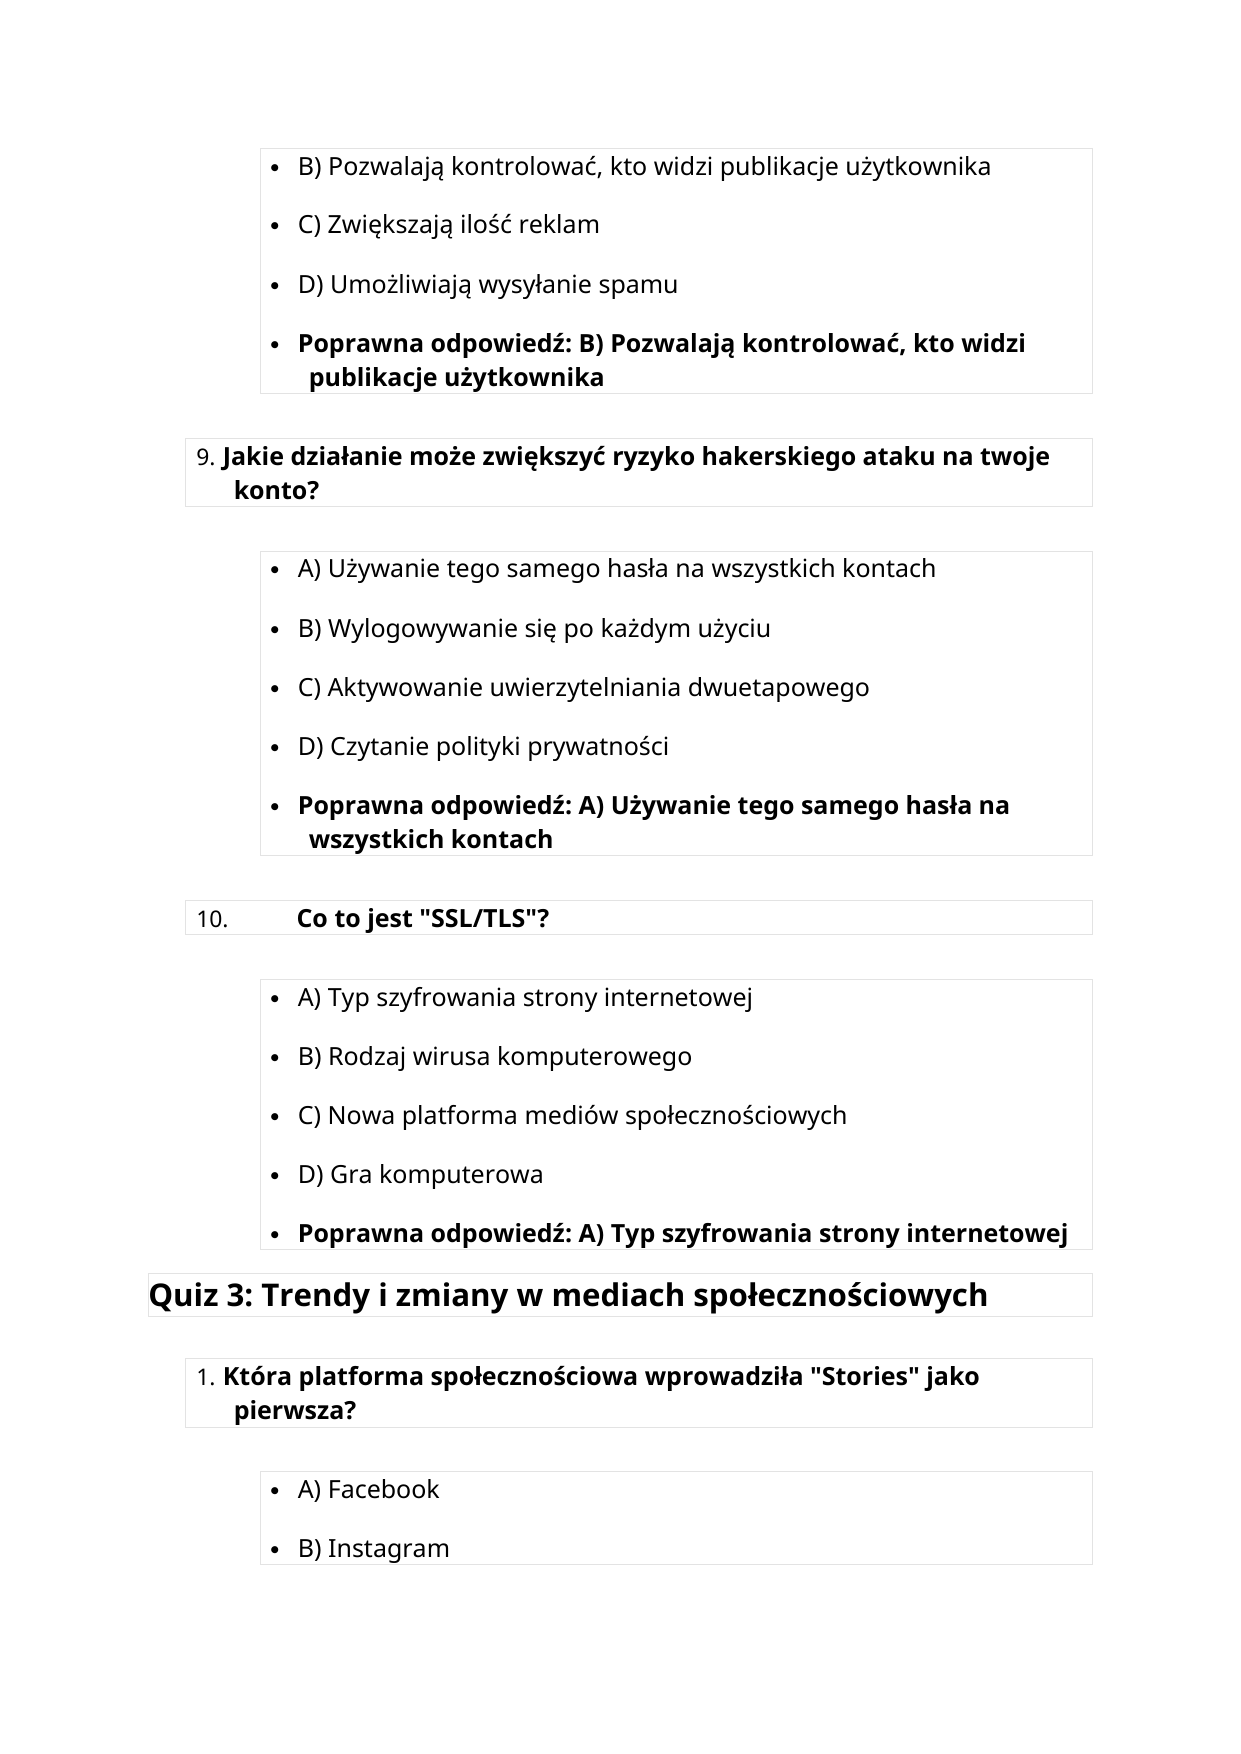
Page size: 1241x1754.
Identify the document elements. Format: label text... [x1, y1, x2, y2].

list D) Czytanie polityki prywatności [261, 728, 1092, 762]
list Jakie działanie może zwiększyć ryzyko hakerskiego ataku na twoje konto? [186, 439, 1092, 506]
list B) Pozwalają kontrolować, kto widzi publikacje użytkownika [261, 149, 1092, 182]
list B) Instagram [261, 1530, 1092, 1564]
list B) Rodzaj wirusa komputerowego [261, 1038, 1092, 1072]
list Która platforma społecznościowa wprowadziła "Stories" jako pierwsza? [186, 1359, 1092, 1427]
list D) Umożliwiają wysyłanie spamu [261, 266, 1092, 300]
list A) Używanie tego samego hasła na wszystkich kontach [261, 552, 1092, 585]
list A) Facebook [261, 1472, 1092, 1506]
list Poprawna odpowiedź: A) Typ szyfrowania strony internetowej [261, 1215, 1092, 1249]
list Poprawna odpowiedź: B) Pozwalają kontrolować, kto widzi publikacje użytkownika [261, 325, 1092, 393]
list C) Aktywowanie uwierzytelniania dwuetapowego [261, 669, 1092, 703]
list Co to jest "SSL/TLS"? [186, 901, 1092, 934]
list Poprawna odpowiedź: A) Używanie tego samego hasła na wszystkich kontach [261, 787, 1092, 855]
list A) Typ szyfrowania strony internetowej [261, 980, 1092, 1013]
subtitle Quiz 3: Trendy i zmiany w mediach społecznościowych [149, 1274, 1092, 1316]
list C) Nowa platforma mediów społecznościowych [261, 1097, 1092, 1131]
list C) Zwiększają ilość reklam [261, 207, 1092, 241]
list D) Gra komputerowa [261, 1156, 1092, 1190]
list B) Wylogowywanie się po każdym użyciu [261, 610, 1092, 644]
